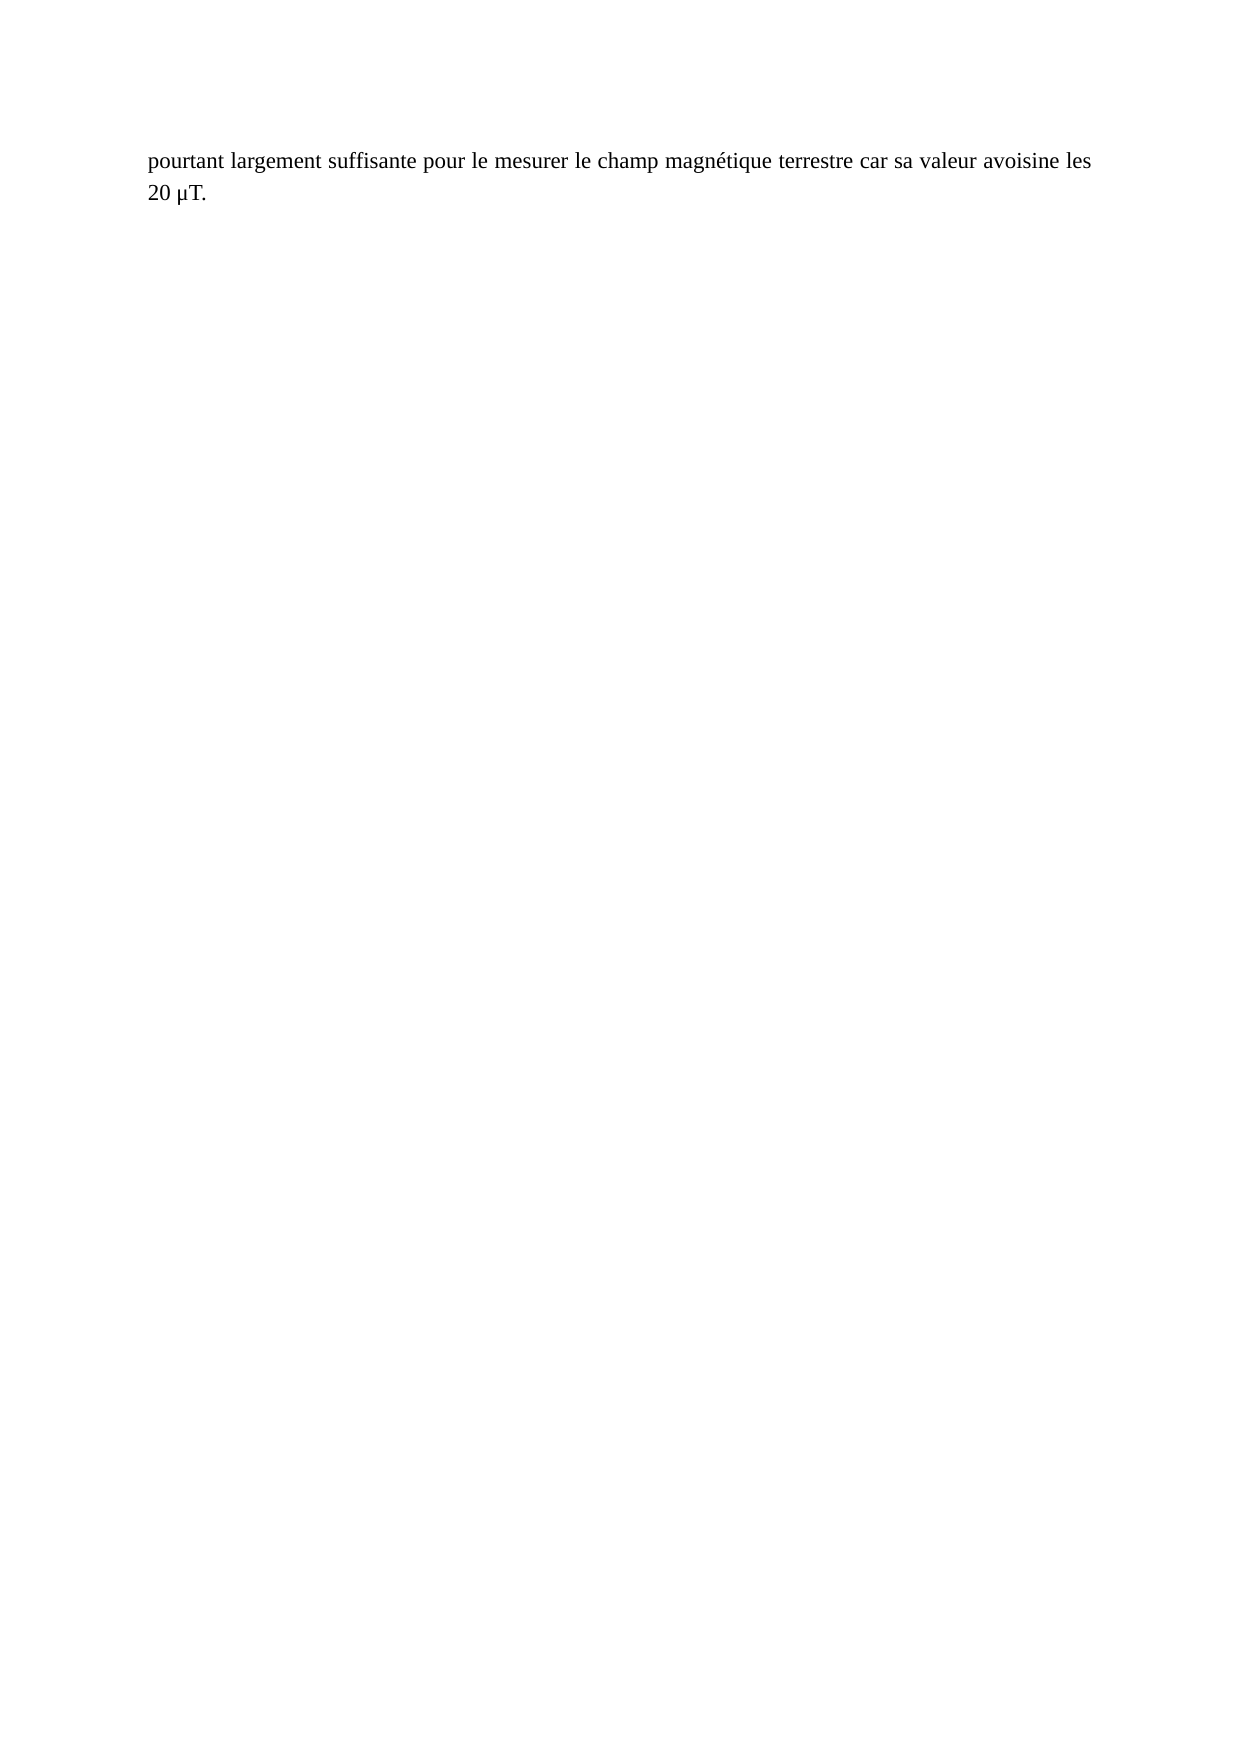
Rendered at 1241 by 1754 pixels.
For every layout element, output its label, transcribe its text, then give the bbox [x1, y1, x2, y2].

text pourtant largement suffisante pour le mesurer le champ magnétique terrestre car sa valeur avoisine les 20 μT. [148, 148, 1093, 206]
